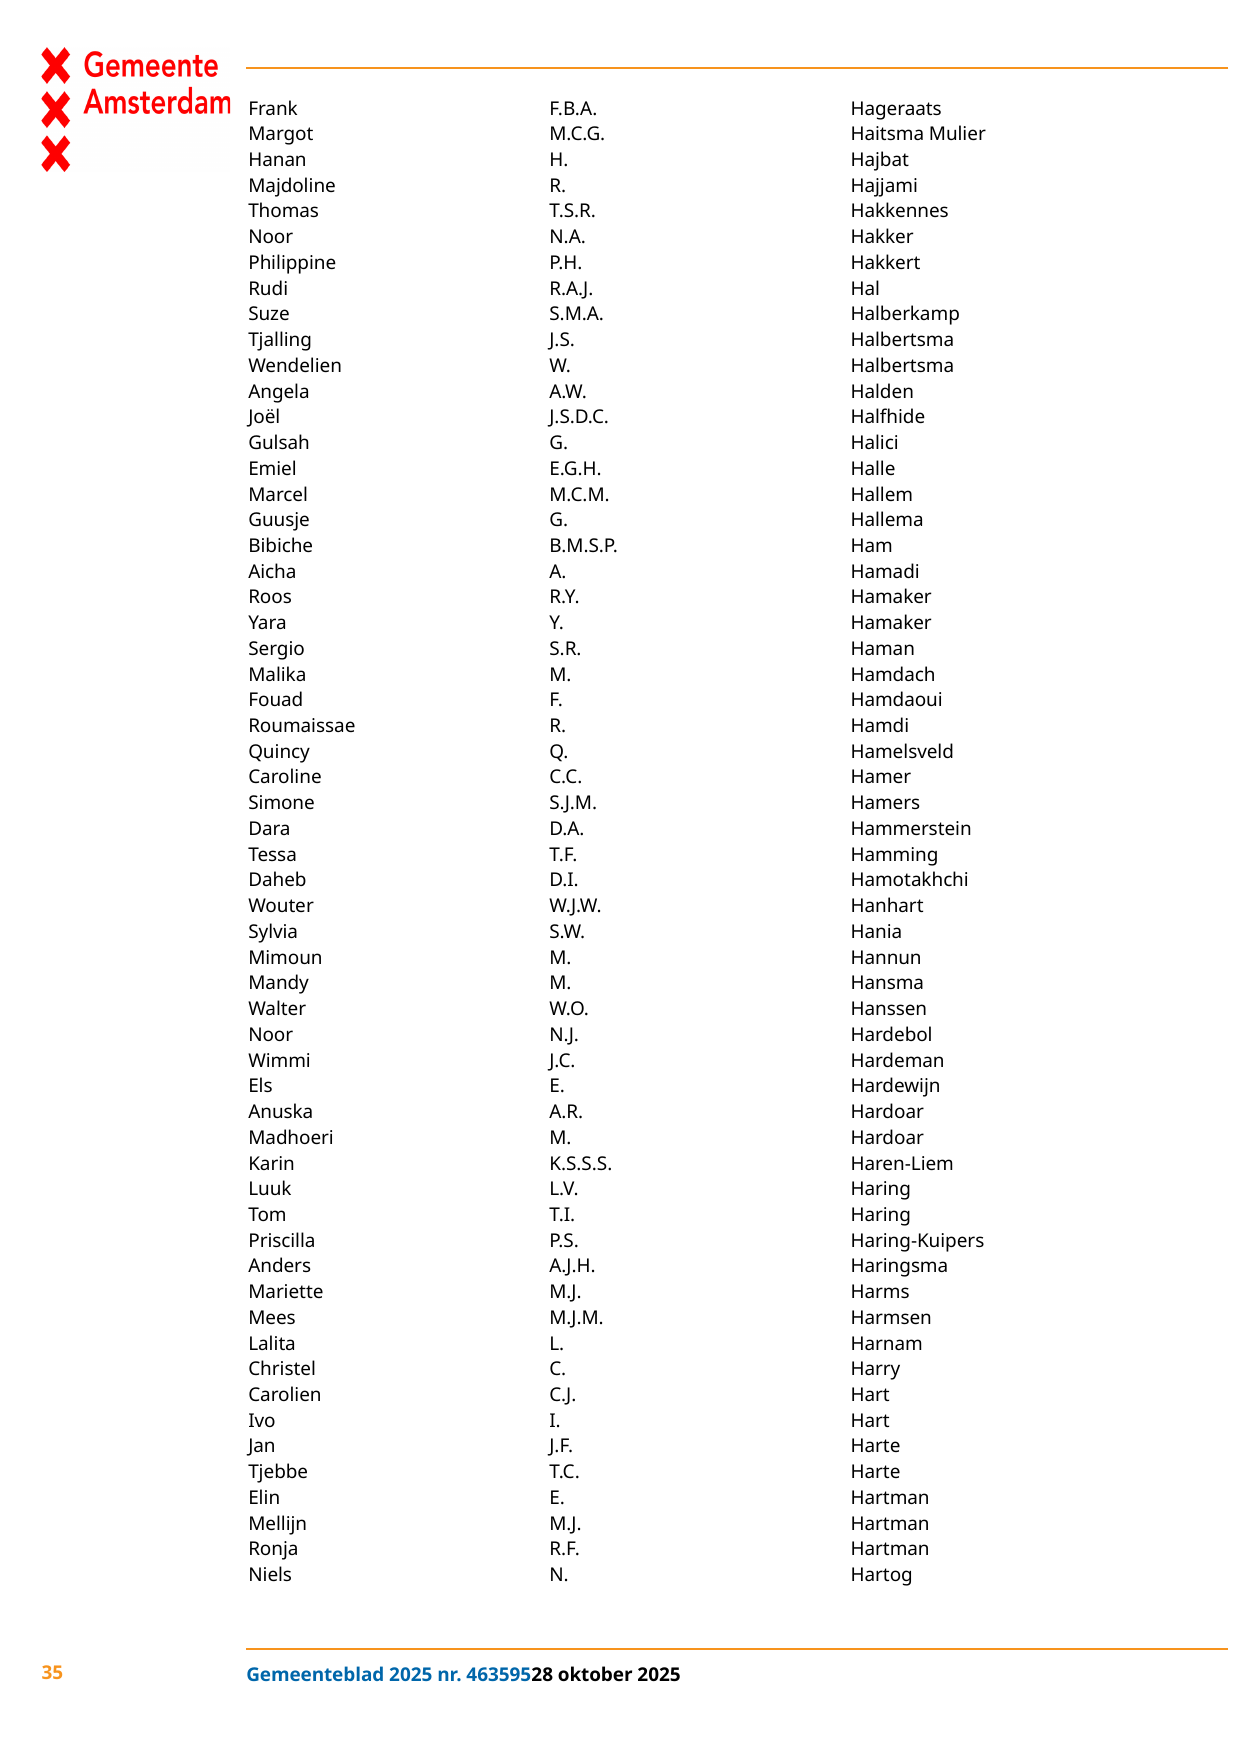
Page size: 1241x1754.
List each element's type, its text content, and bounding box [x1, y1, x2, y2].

table_cell H. [549, 146, 850, 172]
table_cell Mimoun [248, 944, 549, 969]
table_cell Hamadi [850, 558, 1152, 584]
table_cell Hageraats [850, 95, 1152, 121]
table_cell Madhoeri [248, 1124, 549, 1150]
table_cell Hanan [248, 146, 549, 172]
table_cell Hardoar [850, 1098, 1152, 1124]
table_cell Haitsma Mulier [850, 121, 1152, 146]
table_cell Hamaker [850, 609, 1152, 635]
table_cell Marcel [248, 481, 549, 506]
table_cell P.H. [549, 249, 850, 275]
table_cell J.F. [549, 1433, 850, 1458]
table_cell Tjebbe [248, 1459, 549, 1484]
table_cell Hal [850, 275, 1152, 301]
table_cell Hanssen [850, 995, 1152, 1021]
table_cell R.F. [549, 1536, 850, 1561]
table_cell Ronja [248, 1536, 549, 1561]
table_cell Jan [248, 1433, 549, 1458]
table_cell J.S.D.C. [549, 404, 850, 429]
table_cell Tom [248, 1201, 549, 1227]
table_cell Wendelien [248, 352, 549, 378]
table_cell R. [549, 712, 850, 738]
table_cell Hakker [850, 224, 1152, 249]
table_cell Ham [850, 532, 1152, 558]
table_cell J.C. [549, 1047, 850, 1072]
table_cell M.C.M. [549, 481, 850, 506]
table_cell R. [549, 172, 850, 198]
table_cell Hartman [850, 1484, 1152, 1510]
table_cell Mandy [248, 970, 549, 995]
table_cell M. [549, 1124, 850, 1150]
table_cell Hartman [850, 1536, 1152, 1561]
table_cell Majdoline [248, 172, 549, 198]
table_cell Noor [248, 1021, 549, 1047]
table_cell Hakkert [850, 249, 1152, 275]
table_cell S.M.A. [549, 301, 850, 326]
table_cell Halfhide [850, 404, 1152, 429]
table_cell Simone [248, 790, 549, 815]
table_cell Luuk [248, 1175, 549, 1201]
table_cell Frank [248, 95, 549, 121]
table_cell Quincy [248, 738, 549, 764]
table_cell Hallem [850, 481, 1152, 506]
table_cell M. [549, 661, 850, 687]
table_cell Hartman [850, 1510, 1152, 1536]
table_cell Sergio [248, 635, 549, 661]
table_cell Hammerstein [850, 815, 1152, 841]
table_cell Gulsah [248, 429, 549, 455]
table_cell P.S. [549, 1227, 850, 1253]
table_cell Sylvia [248, 918, 549, 944]
table_cell Wimmi [248, 1047, 549, 1072]
table_cell Halbertsma [850, 352, 1152, 378]
table_cell Emiel [248, 455, 549, 481]
table_cell Lalita [248, 1330, 549, 1356]
table_cell Hansma [850, 970, 1152, 995]
table_cell R.Y. [549, 584, 850, 609]
table_cell Hamotakhchi [850, 867, 1152, 892]
table_cell M. [549, 970, 850, 995]
table_cell Karin [248, 1150, 549, 1175]
table_cell Anders [248, 1253, 549, 1278]
picture [41, 47, 231, 172]
table_cell Tjalling [248, 326, 549, 352]
table_cell Anuska [248, 1098, 549, 1124]
table_cell Mees [248, 1304, 549, 1330]
table_cell Halbertsma [850, 326, 1152, 352]
table_cell Tessa [248, 841, 549, 867]
table_cell Dara [248, 815, 549, 841]
table_cell S.J.M. [549, 790, 850, 815]
table_cell Hardebol [850, 1021, 1152, 1047]
table_cell Hart [850, 1407, 1152, 1433]
table_cell Hannun [850, 944, 1152, 969]
table_cell Haren-Liem [850, 1150, 1152, 1175]
table_cell C. [549, 1356, 850, 1381]
table_cell A.J.H. [549, 1253, 850, 1278]
table_cell E. [549, 1484, 850, 1510]
table_cell Hamdi [850, 712, 1152, 738]
table_cell A.R. [549, 1098, 850, 1124]
table_cell Yara [248, 609, 549, 635]
table_cell Q. [549, 738, 850, 764]
table_cell Halden [850, 378, 1152, 403]
table_cell A. [549, 558, 850, 584]
table_cell Hakkennes [850, 198, 1152, 223]
table_cell Hartog [850, 1561, 1152, 1587]
table_cell M. [549, 944, 850, 969]
table_cell Malika [248, 661, 549, 687]
table_cell L. [549, 1330, 850, 1356]
table_cell Harte [850, 1433, 1152, 1458]
table_cell Hardoar [850, 1124, 1152, 1150]
table_cell Hamdach [850, 661, 1152, 687]
table_cell Harnam [850, 1330, 1152, 1356]
table_cell Christel [248, 1356, 549, 1381]
table_cell E.G.H. [549, 455, 850, 481]
table_cell Ivo [248, 1407, 549, 1433]
table_cell B.M.S.P. [549, 532, 850, 558]
table_cell E. [549, 1073, 850, 1098]
table_cell J.S. [549, 326, 850, 352]
table_cell Harte [850, 1459, 1152, 1484]
table_cell S.W. [549, 918, 850, 944]
table_cell Rudi [248, 275, 549, 301]
table_cell Joël [248, 404, 549, 429]
table_cell Roumaissae [248, 712, 549, 738]
table_cell Harms [850, 1278, 1152, 1304]
table_cell Hart [850, 1381, 1152, 1407]
table_cell Priscilla [248, 1227, 549, 1253]
table_cell Harry [850, 1356, 1152, 1381]
table_cell Haringsma [850, 1253, 1152, 1278]
table_cell M.C.G. [549, 121, 850, 146]
table_cell Niels [248, 1561, 549, 1587]
table_cell D.A. [549, 815, 850, 841]
table_cell R.A.J. [549, 275, 850, 301]
table_cell Noor [248, 224, 549, 249]
table_cell Aicha [248, 558, 549, 584]
table_cell W.O. [549, 995, 850, 1021]
table_cell D.I. [549, 867, 850, 892]
table_cell Hamming [850, 841, 1152, 867]
table_cell L.V. [549, 1175, 850, 1201]
table_cell Hamaker [850, 584, 1152, 609]
table_cell T.I. [549, 1201, 850, 1227]
table_cell F. [549, 687, 850, 712]
table_cell Bibiche [248, 532, 549, 558]
table_cell Mellijn [248, 1510, 549, 1536]
table_cell Daheb [248, 867, 549, 892]
table_cell Hamelsveld [850, 738, 1152, 764]
table_cell Haring [850, 1201, 1152, 1227]
table_cell Halberkamp [850, 301, 1152, 326]
table_cell T.F. [549, 841, 850, 867]
table_cell Hardewijn [850, 1073, 1152, 1098]
table_cell Suze [248, 301, 549, 326]
table_cell Hajjami [850, 172, 1152, 198]
table_cell S.R. [549, 635, 850, 661]
table_cell Halici [850, 429, 1152, 455]
table_cell Wouter [248, 893, 549, 918]
table_cell C.C. [549, 764, 850, 789]
table_cell Y. [549, 609, 850, 635]
table_cell N. [549, 1561, 850, 1587]
table_cell Hallema [850, 506, 1152, 532]
table_cell Haman [850, 635, 1152, 661]
table_cell A.W. [549, 378, 850, 403]
table_cell Hamdaoui [850, 687, 1152, 712]
table_cell W.J.W. [549, 893, 850, 918]
table_cell Fouad [248, 687, 549, 712]
table_cell G. [549, 506, 850, 532]
table_cell Hajbat [850, 146, 1152, 172]
table_cell M.J. [549, 1278, 850, 1304]
table_cell W. [549, 352, 850, 378]
table_cell F.B.A. [549, 95, 850, 121]
table_cell Mariette [248, 1278, 549, 1304]
table_cell Hamers [850, 790, 1152, 815]
table_cell M.J. [549, 1510, 850, 1536]
table_cell Guusje [248, 506, 549, 532]
table_cell Elin [248, 1484, 549, 1510]
table_cell G. [549, 429, 850, 455]
table_cell Angela [248, 378, 549, 403]
table_cell Philippine [248, 249, 549, 275]
table_cell N.A. [549, 224, 850, 249]
table_cell Hania [850, 918, 1152, 944]
table_cell I. [549, 1407, 850, 1433]
table_cell T.S.R. [549, 198, 850, 223]
table_cell Thomas [248, 198, 549, 223]
table_cell C.J. [549, 1381, 850, 1407]
table_cell Hardeman [850, 1047, 1152, 1072]
table_cell N.J. [549, 1021, 850, 1047]
table_cell M.J.M. [549, 1304, 850, 1330]
table_cell Els [248, 1073, 549, 1098]
table_cell K.S.S.S. [549, 1150, 850, 1175]
table_cell Roos [248, 584, 549, 609]
table_cell Carolien [248, 1381, 549, 1407]
table_cell Walter [248, 995, 549, 1021]
table_cell Halle [850, 455, 1152, 481]
table_cell Margot [248, 121, 549, 146]
table_cell Hanhart [850, 893, 1152, 918]
table_cell Harmsen [850, 1304, 1152, 1330]
table_cell Haring-Kuipers [850, 1227, 1152, 1253]
table_cell Haring [850, 1175, 1152, 1201]
table_cell Caroline [248, 764, 549, 789]
table_cell T.C. [549, 1459, 850, 1484]
table_cell Hamer [850, 764, 1152, 789]
